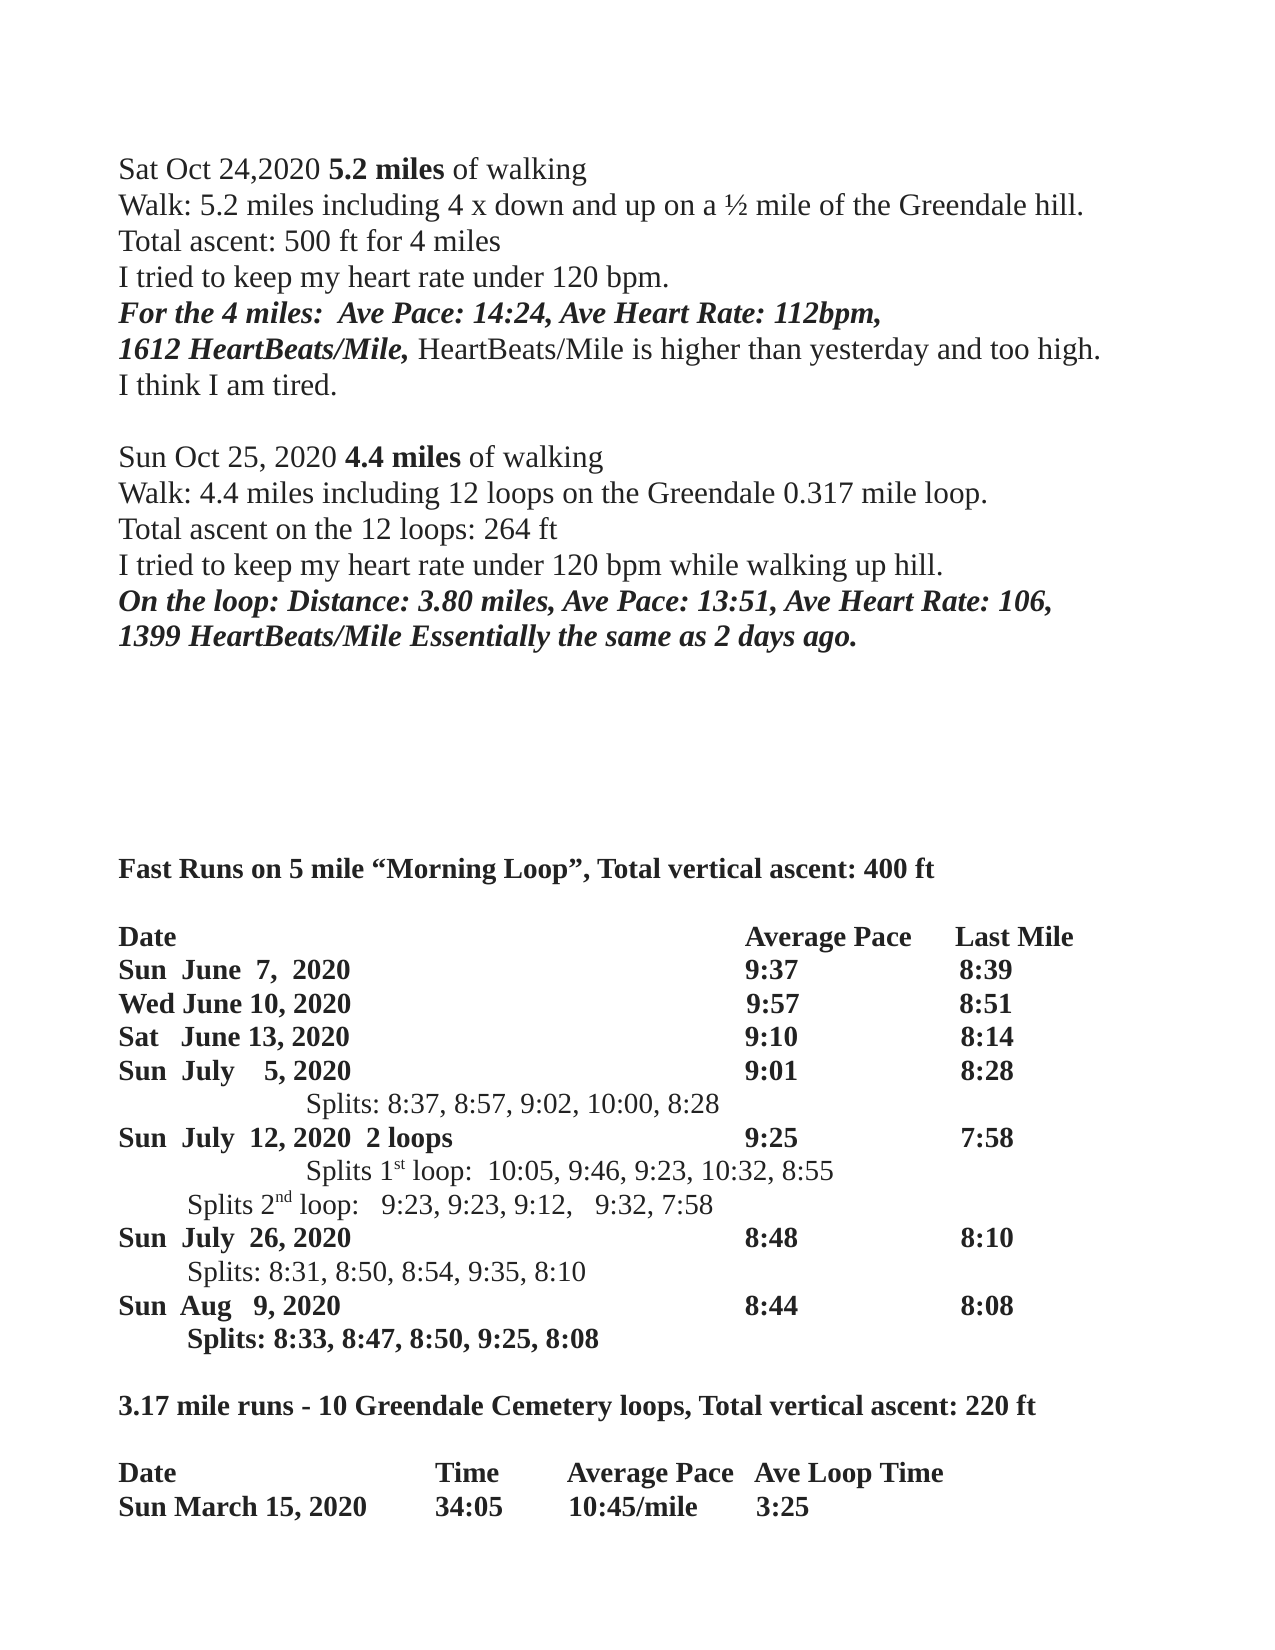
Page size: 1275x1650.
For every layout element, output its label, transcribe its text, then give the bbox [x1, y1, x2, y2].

text Sun Aug 9, 2020 8:44 8:08 Splits: 8:33, 8:47, 8:50, 9:25, 8:08 [118, 1288, 1161, 1355]
text Wed June 10, 2020 9:57 8:51 [118, 986, 1161, 1019]
text I tried to keep my heart rate under 120 bpm. [118, 258, 1161, 294]
text Date Time Average Pace Ave Loop Time [118, 1455, 1161, 1489]
text On the loop: Distance: 3.80 miles, Ave Pace: 13:51, Ave Heart Rate: 106, [118, 582, 1161, 618]
text Fast Runs on 5 mile “Morning Loop”, Total vertical ascent: 400 ft [118, 852, 1161, 885]
text Splits 2nd loop: 9:23, 9:23, 9:12, 9:32, 7:58 [118, 1187, 1161, 1221]
list 3.17 mile runs - 10 Greendale Cemetery loops, Total vertical ascent: 220 ft [118, 1388, 1161, 1422]
text Total ascent on the 12 loops: 264 ft [118, 510, 1161, 546]
text For the 4 miles: Ave Pace: 14:24, Ave Heart Rate: 112bpm, [118, 294, 1161, 330]
text 1612 HeartBeats/Mile, HeartBeats/Mile is higher than yesterday and too high. [118, 330, 1161, 366]
text Total ascent: 500 ft for 4 miles [118, 222, 1161, 258]
text Sat June 13, 2020 9:10 8:14 Sun July 5, 2020 9:01 8:28 Splits: 8:37, 8:57, 9:02, 10:00, 8:28 Sun July 12, 2020 2 loops 9:25 7:58 Splits 1st loop: 10:05, 9:46, 9:23, 10:32, 8:55 [118, 1019, 1161, 1187]
text Walk: 4.4 miles including 12 loops on the Greendale 0.317 mile loop. [118, 474, 1161, 510]
text Sat Oct 24,2020 5.2 miles of walking [118, 151, 1161, 186]
text I think I am tired. [118, 366, 1161, 402]
text Sun June 7, 2020 9:37 8:39 [118, 952, 1161, 986]
text Sun March 15, 2020 34:05 10:45/mile 3:25 [118, 1489, 1161, 1522]
text Walk: 5.2 miles including 4 x down and up on a ½ mile of the Greendale hill. [118, 186, 1161, 222]
text 1399 HeartBeats/Mile Essentially the same as 2 days ago. [118, 618, 1161, 654]
text Sun July 26, 2020 8:48 8:10 Splits: 8:31, 8:50, 8:54, 9:35, 8:10 [118, 1221, 1161, 1288]
text I tried to keep my heart rate under 120 bpm while walking up hill. [118, 546, 1161, 582]
text Date Average Pace Last Mile [118, 919, 1161, 952]
text Sun Oct 25, 2020 4.4 miles of walking [118, 438, 1161, 474]
